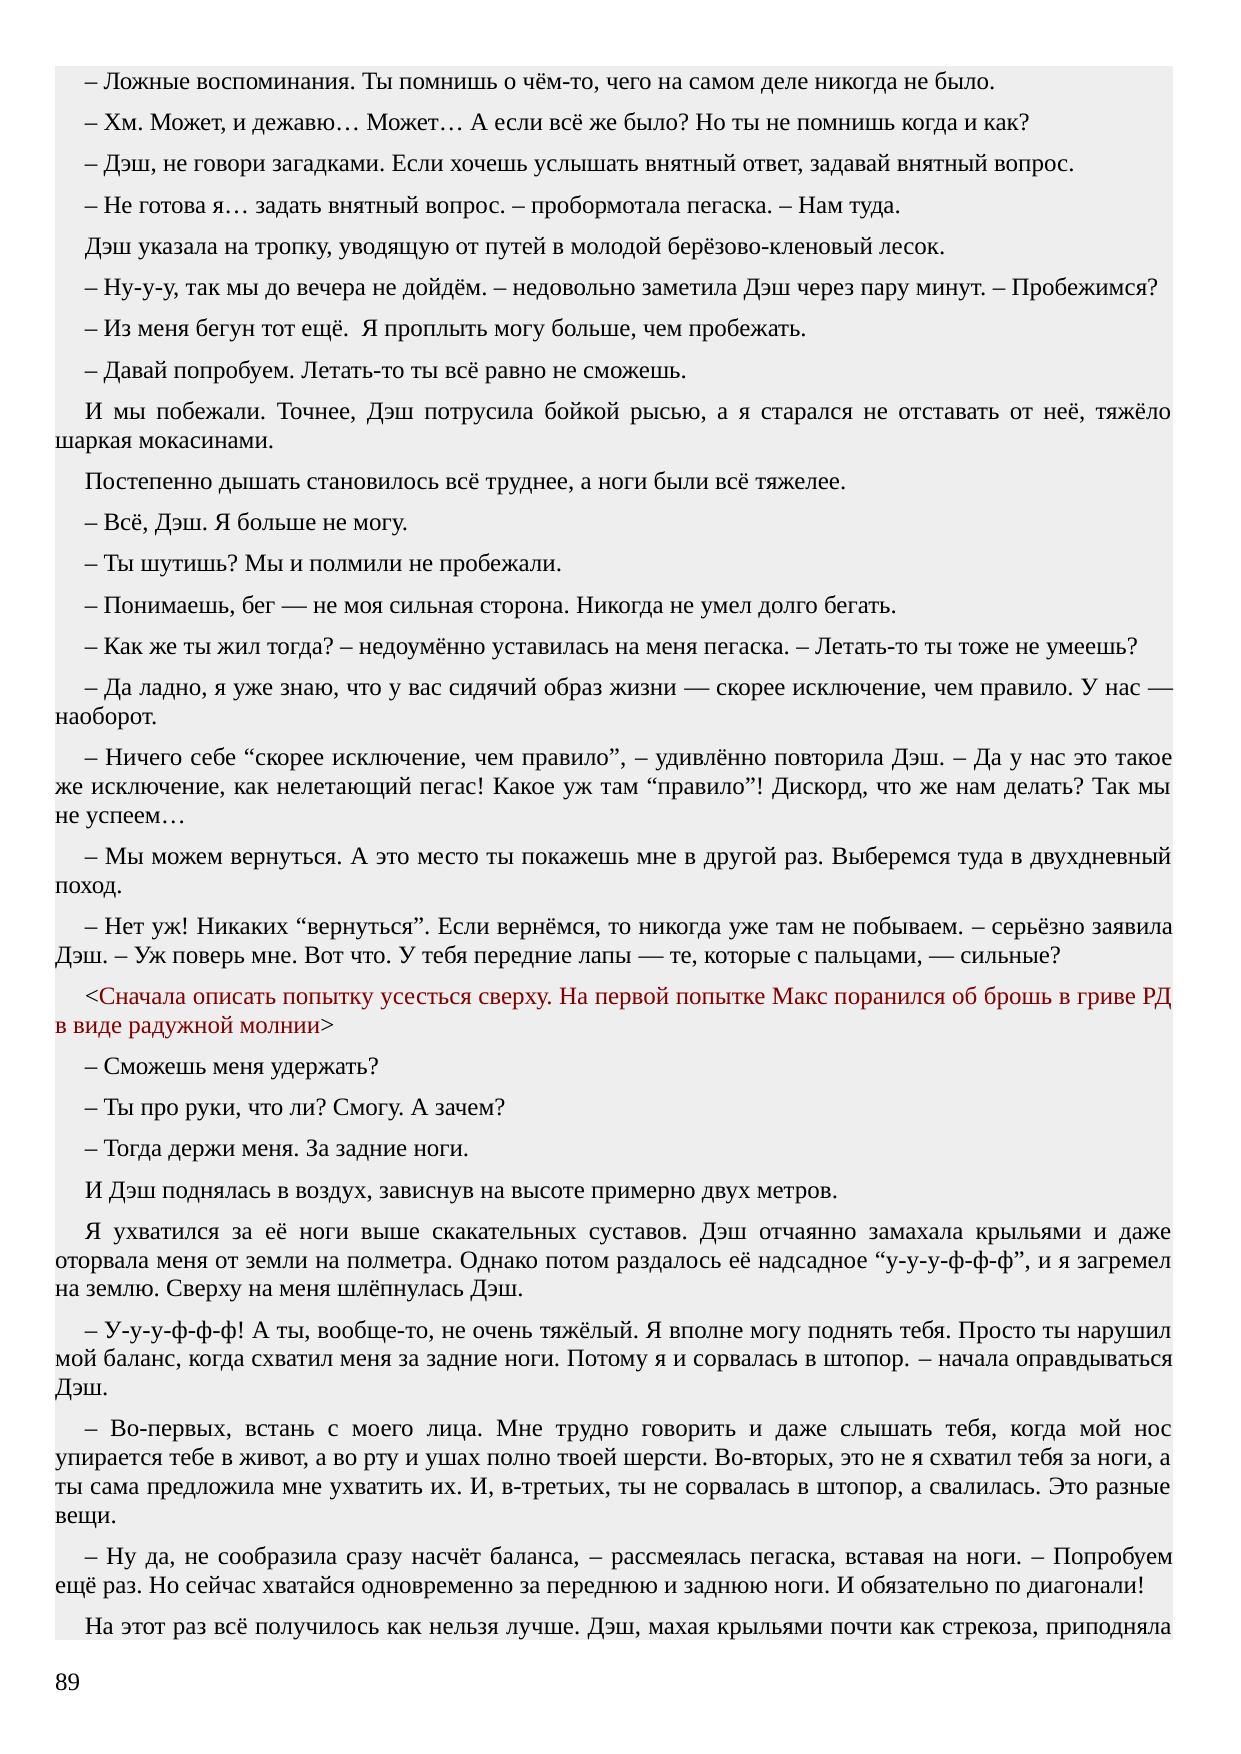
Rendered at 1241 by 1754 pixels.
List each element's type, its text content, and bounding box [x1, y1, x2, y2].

text – Мы можем вернуться. А это место ты покажешь мне в другой раз. Выберемся туда в двухдневный поход. [55, 841, 1173, 898]
text – Всё, Дэш. Я больше не могу. [55, 507, 1173, 536]
text – Ну-у-у, так мы до вечера не дойдём. – недовольно заметила Дэш через пару минут. – Пробежимся? [55, 272, 1173, 301]
text – Давай попробуем. Летать-то ты всё равно не сможешь. [55, 355, 1173, 383]
text – Ты про руки, что ли? Смогу. А зачем? [55, 1092, 1173, 1121]
text Я ухватился за её ноги выше скакательных суставов. Дэш отчаянно замахала крыльями и даже оторвала меня от земли на полметра. Однако потом раздалось её надсадное “у-у-у-ф-ф-ф”, и я загремел на землю. Сверху на меня шлёпнулась Дэш. [55, 1216, 1173, 1302]
text – Ничего себе “скорее исключение, чем правило”, – удивлённо повторила Дэш. – Да у нас это такое же исключение, как нелетающий пегас! Какое уж там “правило”! Дискорд, что же нам делать? Так мы не успеем… [55, 742, 1173, 828]
text – Дэш, не говори загадками. Если хочешь услышать внятный ответ, задавай внятный вопрос. [55, 148, 1173, 177]
text – Нет уж! Никаких “вернуться”. Если вернёмся, то никогда уже там не побываем. – серьёзно заявила Дэш. – Уж поверь мне. Вот что. У тебя передние лапы — те, которые с пальцами, — сильные? [55, 911, 1173, 968]
text И Дэш поднялась в воздух, зависнув на высоте примерно двух метров. [55, 1175, 1173, 1203]
text – Как же ты жил тогда? – недоумённо уставилась на меня пегаска. – Летать-то ты тоже не умеешь? [55, 631, 1173, 660]
text Дэш указала на тропку, уводящую от путей в молодой берёзово-кленовый лесок. [55, 231, 1173, 260]
text – Да ладно, я уже знаю, что у вас сидячий образ жизни — скорее исключение, чем правило. У нас — наоборот. [55, 672, 1173, 730]
text – Из меня бегун тот ещё. Я проплыть могу больше, чем пробежать. [55, 313, 1173, 342]
text – У-у-у-ф-ф-ф! А ты, вообще-то, не очень тяжёлый. Я вполне могу поднять тебя. Просто ты нарушил мой баланс, когда схватил меня за задние ноги. Потому я и сорвалась в штопор. – начала оправдываться Дэш. [55, 1315, 1173, 1401]
text – Не готова я… задать внятный вопрос. – пробормотала пегаска. – Нам туда. [55, 190, 1173, 218]
text Постепенно дышать становилось всё труднее, а ноги были всё тяжелее. [55, 466, 1173, 495]
text На этот раз всё получилось как нельзя лучше. Дэш, махая крыльями почти как стрекоза, приподняла [55, 1611, 1173, 1640]
text – Ложные воспоминания. Ты помнишь о чём-то, чего на самом деле никогда не было. [55, 66, 1173, 95]
text – Сможешь меня удержать? [55, 1051, 1173, 1080]
text <Cначала описать попытку усесться сверху. На первой попытке Макс поранился об брошь в гриве РД в виде радужной молнии> [55, 981, 1173, 1038]
text – Во-первых, встань с моего лица. Мне трудно говорить и даже слышать тебя, когда мой нос упирается тебе в живот, а во рту и ушах полно твоей шерсти. Во-вторых, это не я схватил тебя за ноги, а ты сама предложила мне ухватить их. И, в-третьих, ты не сорвалась в штопор, а свалилась. Это разные вещи. [55, 1413, 1173, 1528]
text – Хм. Может, и дежавю… Может… А если всё же было? Но ты не помнишь когда и как? [55, 107, 1173, 136]
text – Понимаешь, бег — не моя сильная сторона. Никогда не умел долго бегать. [55, 590, 1173, 618]
text – Ты шутишь? Мы и полмили не пробежали. [55, 548, 1173, 577]
text – Тогда держи меня. За задние ноги. [55, 1133, 1173, 1162]
text – Ну да, не сообразила сразу насчёт баланса, – рассмеялась пегаска, вставая на ноги. – Попробуем ещё раз. Но сейчас хватайся одновременно за переднюю и заднюю ноги. И обязательно по диагонали! [55, 1541, 1173, 1598]
text И мы побежали. Точнее, Дэш потрусила бойкой рысью, а я старался не отставать от неё, тяжёло шаркая мокасинами. [55, 396, 1173, 453]
